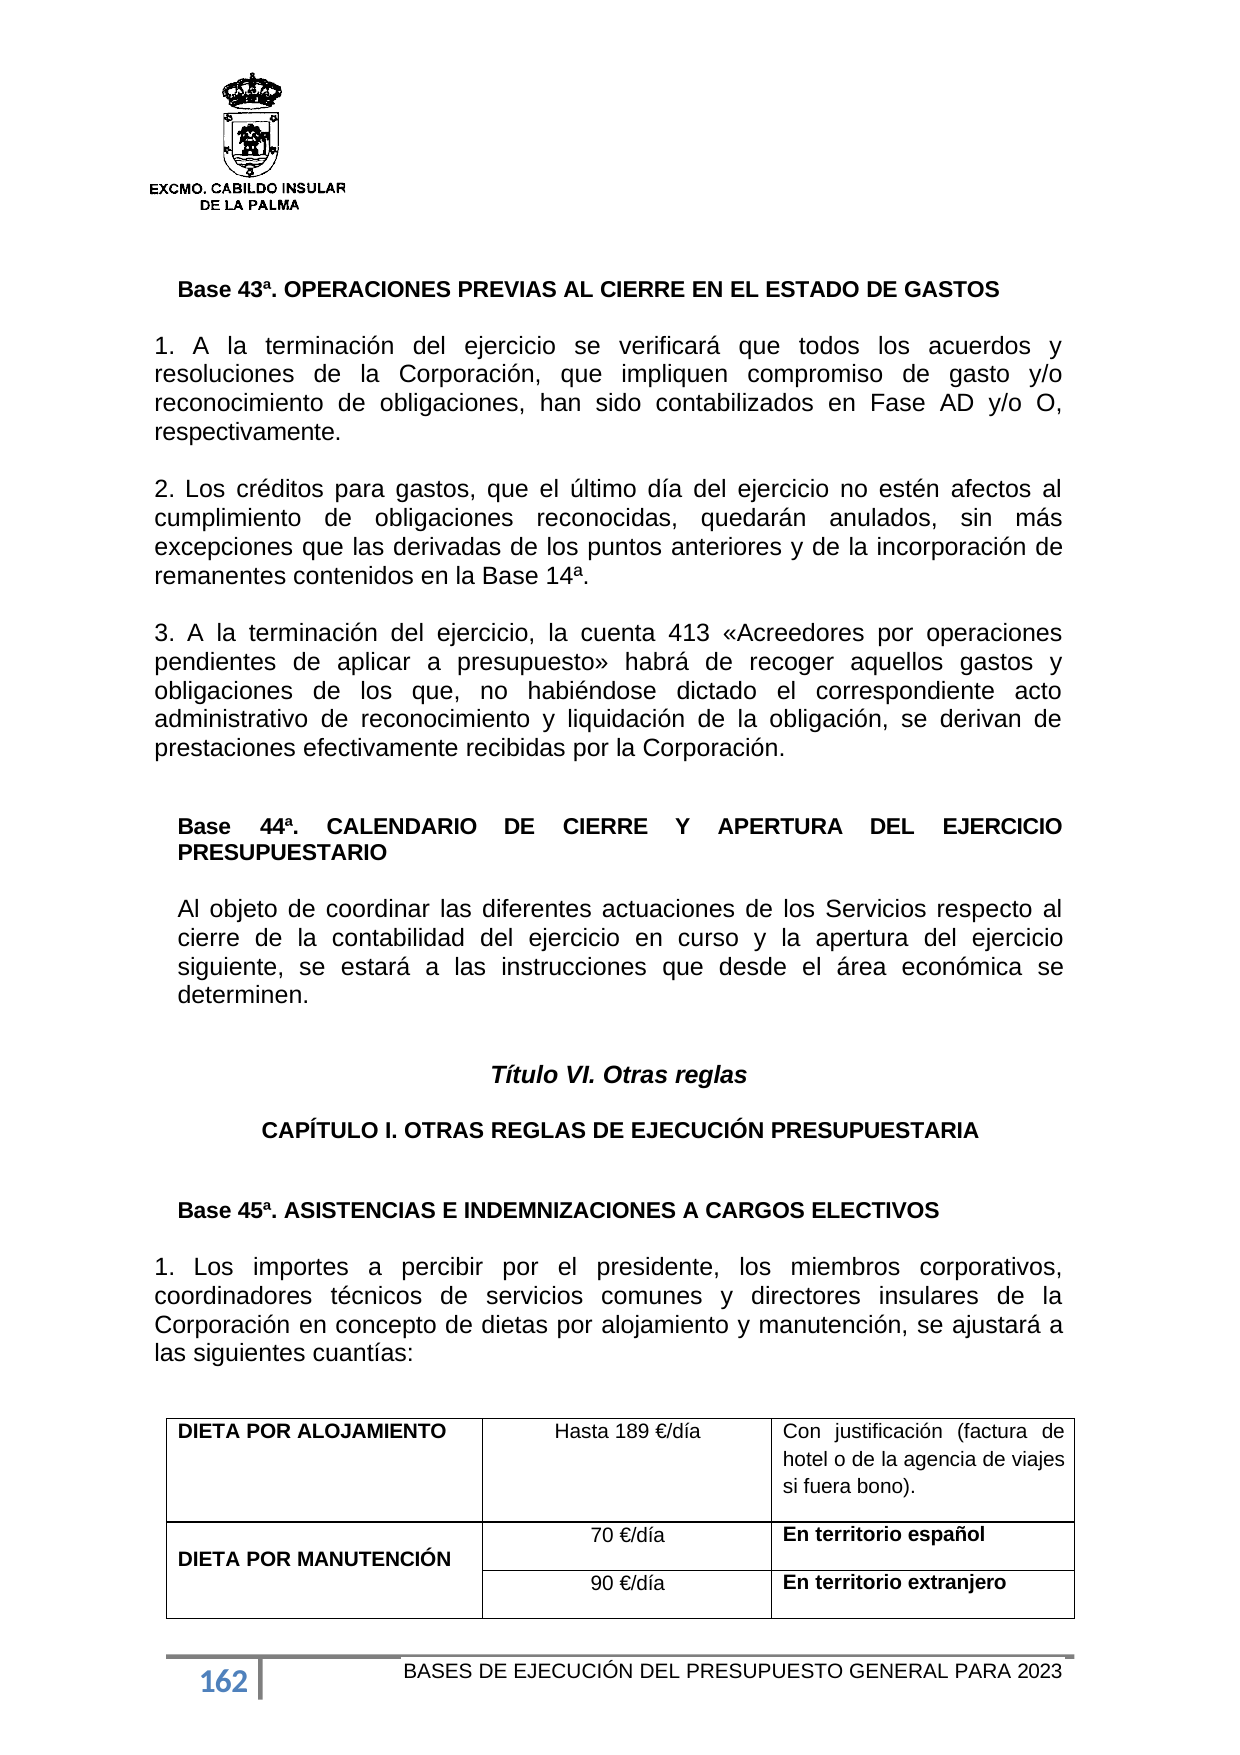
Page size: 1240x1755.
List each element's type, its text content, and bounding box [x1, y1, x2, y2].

text Base 43ª. OPERACIONES PREVIAS AL CIERRE EN EL ESTADO DE GASTOS [177, 276, 1106, 302]
subtitle Título VI. Otras reglas [163, 1060, 1077, 1088]
table_header Hasta 189 €/día [483, 1419, 771, 1521]
table_cell En territorio español [772, 1523, 1074, 1570]
list A la terminación del ejercicio, la cuenta 413 «Acreedores por operaciones pendientes de aplicar a presupuesto» habrá de recoger aquellos gastos y obligaciones de los que, no habiéndose dictado el correspondiente acto administrativo de reconocimiento y liquidación de la obligación, se derivan de prestaciones efectivamente recibidas por la Corporación. [154, 618, 1064, 762]
list Los créditos para gastos, que el último día del ejercicio no estén afectos al cumplimiento de obligaciones reconocidas, quedarán anulados, sin más excepciones que las derivadas de los puntos anteriores y de la incorporación de remanentes contenidos en la Base 14ª. [154, 474, 1064, 589]
text CAPÍTULO I. OTRAS REGLAS DE EJECUCIÓN PRESUPUESTARIA [163, 1117, 1078, 1143]
table_cell 70 €/día [483, 1523, 771, 1570]
table_cell En territorio extranjero [772, 1571, 1074, 1618]
table_cell DIETA POR MANUTENCIÓN [167, 1523, 482, 1618]
table_cell 90 €/día [483, 1571, 771, 1618]
text Al objeto de coordinar las diferentes actuaciones de los Servicios respecto al cierre de la contabilidad del ejercicio en curso y la apertura del ejercicio siguiente, se estará a las instrucciones que desde el área económica se determinen. [177, 894, 1064, 1009]
table_header Con justificación (factura de hotel o de la agencia de viajes si fuera bono). [772, 1419, 1074, 1521]
list Los importes a percibir por el presidente, los miembros corporativos, coordinadores técnicos de servicios comunes y directores insulares de la Corporación en concepto de dietas por alojamiento y manutención, se ajustará a las siguientes cuantías: [154, 1252, 1064, 1367]
table_header DIETA POR ALOJAMIENTO [167, 1419, 482, 1521]
text Base 45ª. ASISTENCIAS E INDEMNIZACIONES A CARGOS ELECTIVOS [177, 1197, 1106, 1223]
text Base 44ª. CALENDARIO DE CIERRE Y APERTURA DEL EJERCICIO PRESUPUESTARIO [177, 813, 1064, 865]
list A la terminación del ejercicio se verificará que todos los acuerdos y resoluciones de la Corporación, que impliquen compromiso de gasto y/o reconocimiento de obligaciones, han sido contabilizados en Fase AD y/o O, respectivamente. [154, 331, 1064, 446]
